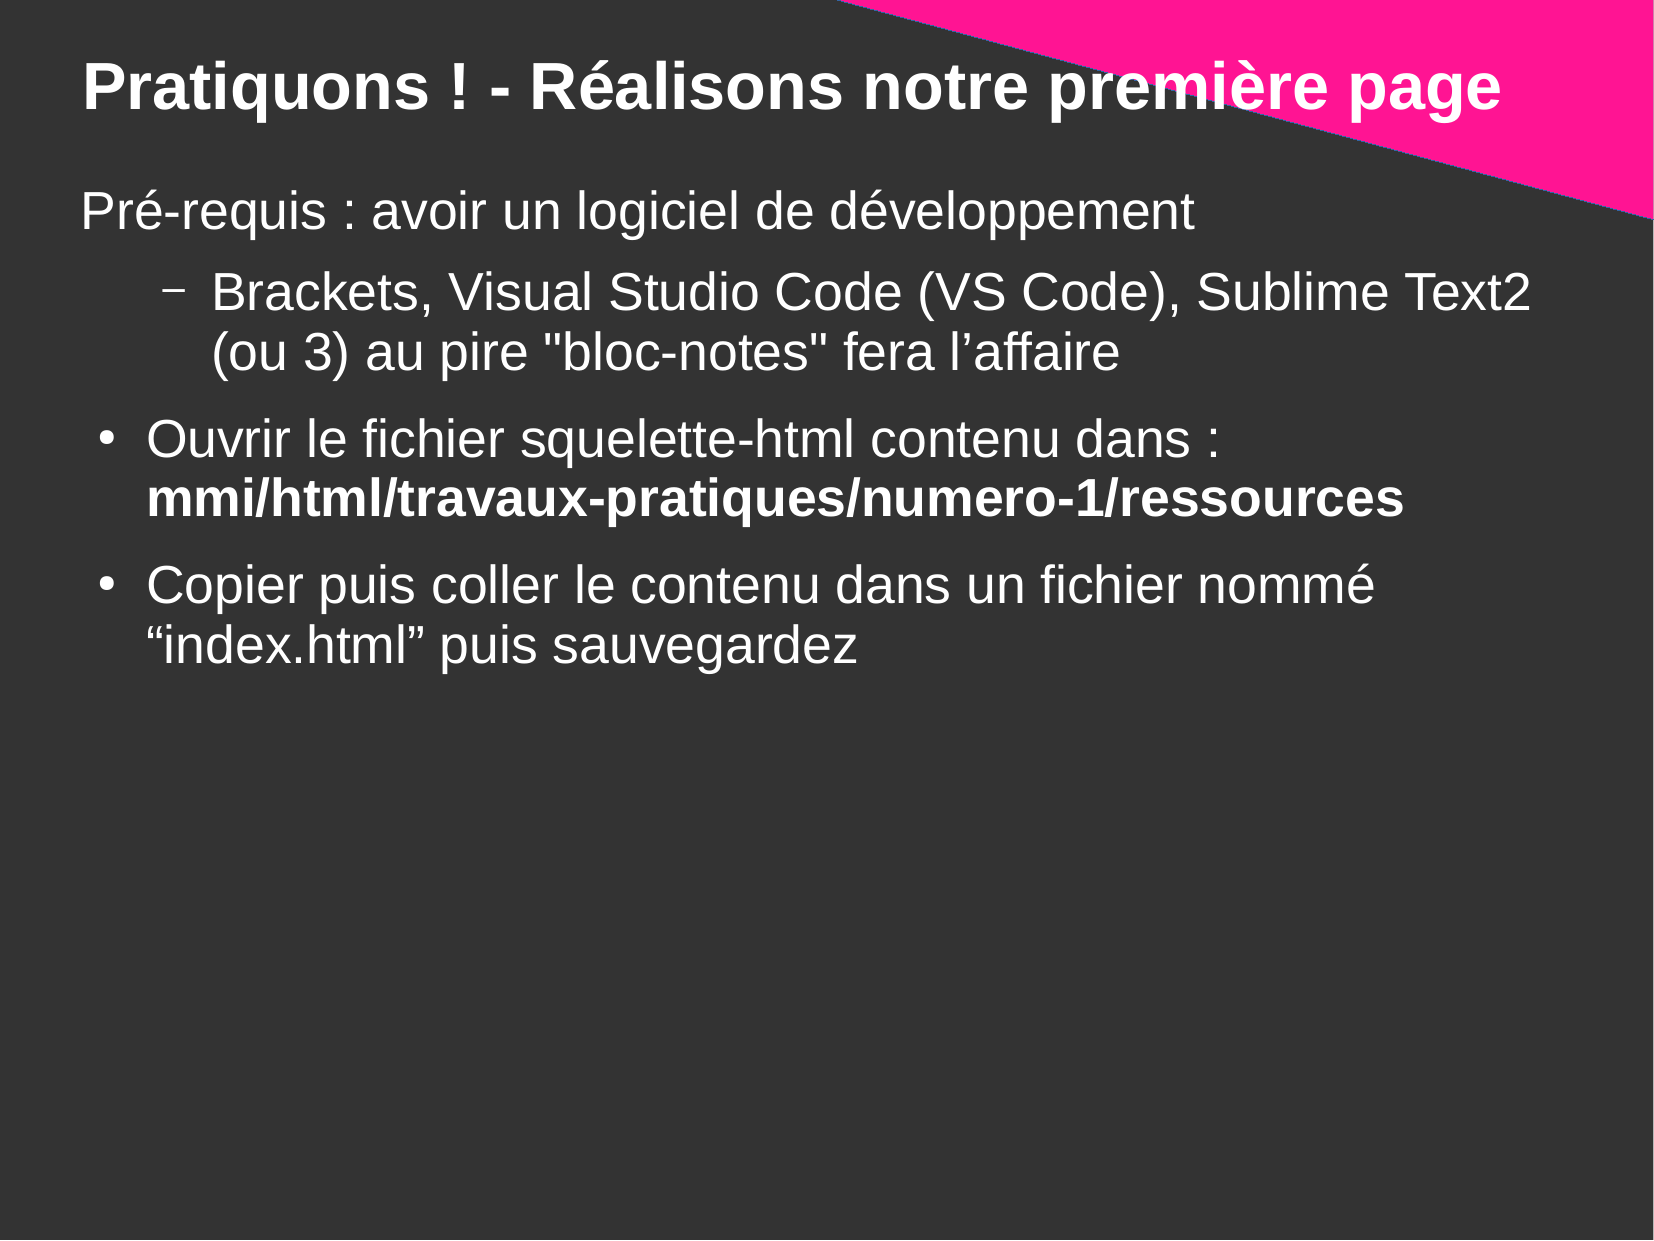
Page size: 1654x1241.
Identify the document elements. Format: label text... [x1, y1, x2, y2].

text_box [837, 0, 1654, 220]
list Pré-requis : avoir un logiciel de développement Brackets, Visual Studio Code (VS Code), Sublime Text2 (ou 3) au pire "bloc-notes" fera l’affaire Ouvrir le fichier squelette-html contenu dans : mmi/html/travaux-pratiques/numero-1/ressources Copier puis coller le contenu dans un fichier nommé “index.html” puis sauvegardez [80, 180, 1620, 675]
title Pratiquons ! - Réalisons notre première page [82, 49, 1571, 152]
